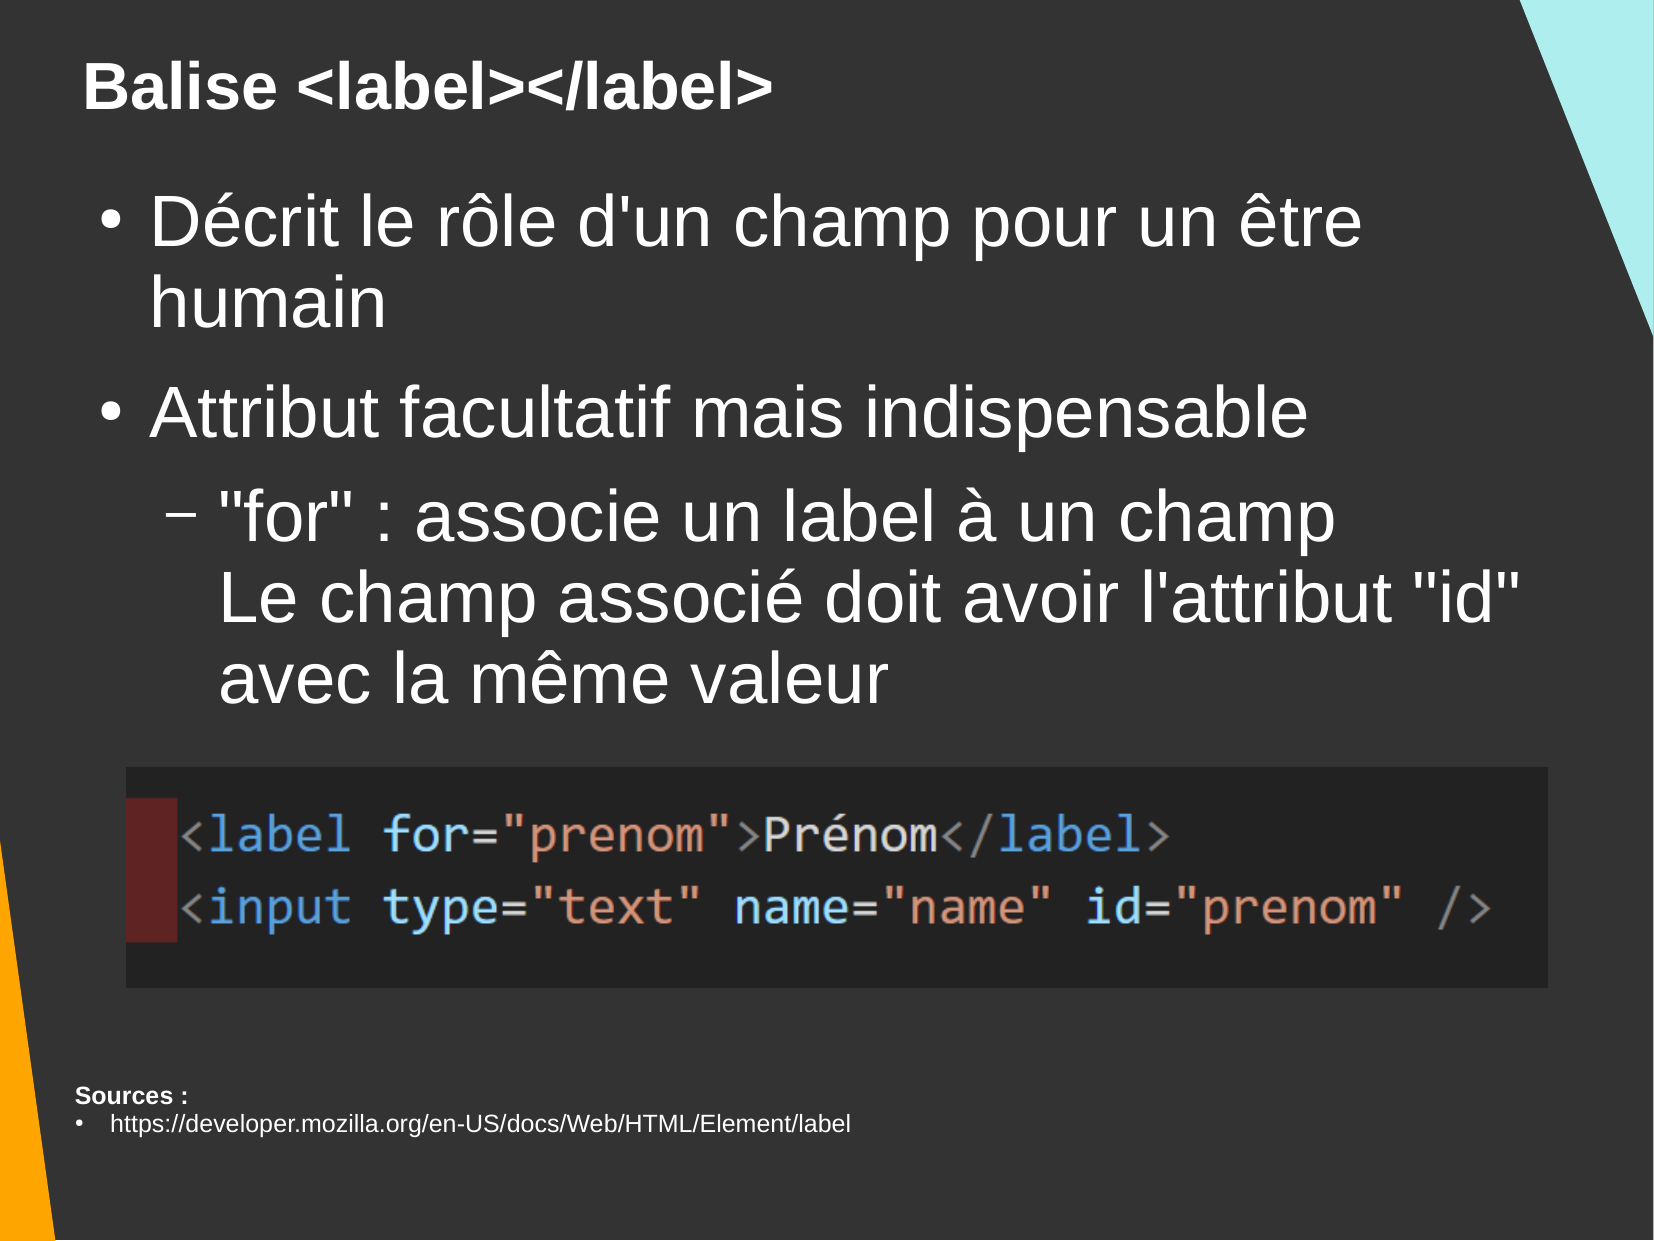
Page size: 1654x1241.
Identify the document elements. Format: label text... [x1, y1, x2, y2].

list Décrit le rôle d'un champ pour un être humain Attribut facultatif mais indispensable "for" : associe un label à un champ Le champ associé doit avoir l'attribut "id" avec la même valeur [80, 180, 1605, 721]
text_box Sources : https://developer.mozilla.org/en-US/docs/Web/HTML/Element/label [60, 1074, 1546, 1241]
picture [126, 767, 1548, 988]
text_box [1519, 0, 1654, 339]
title Balise <label></label> [82, 49, 1571, 152]
text_box [0, 840, 56, 1241]
